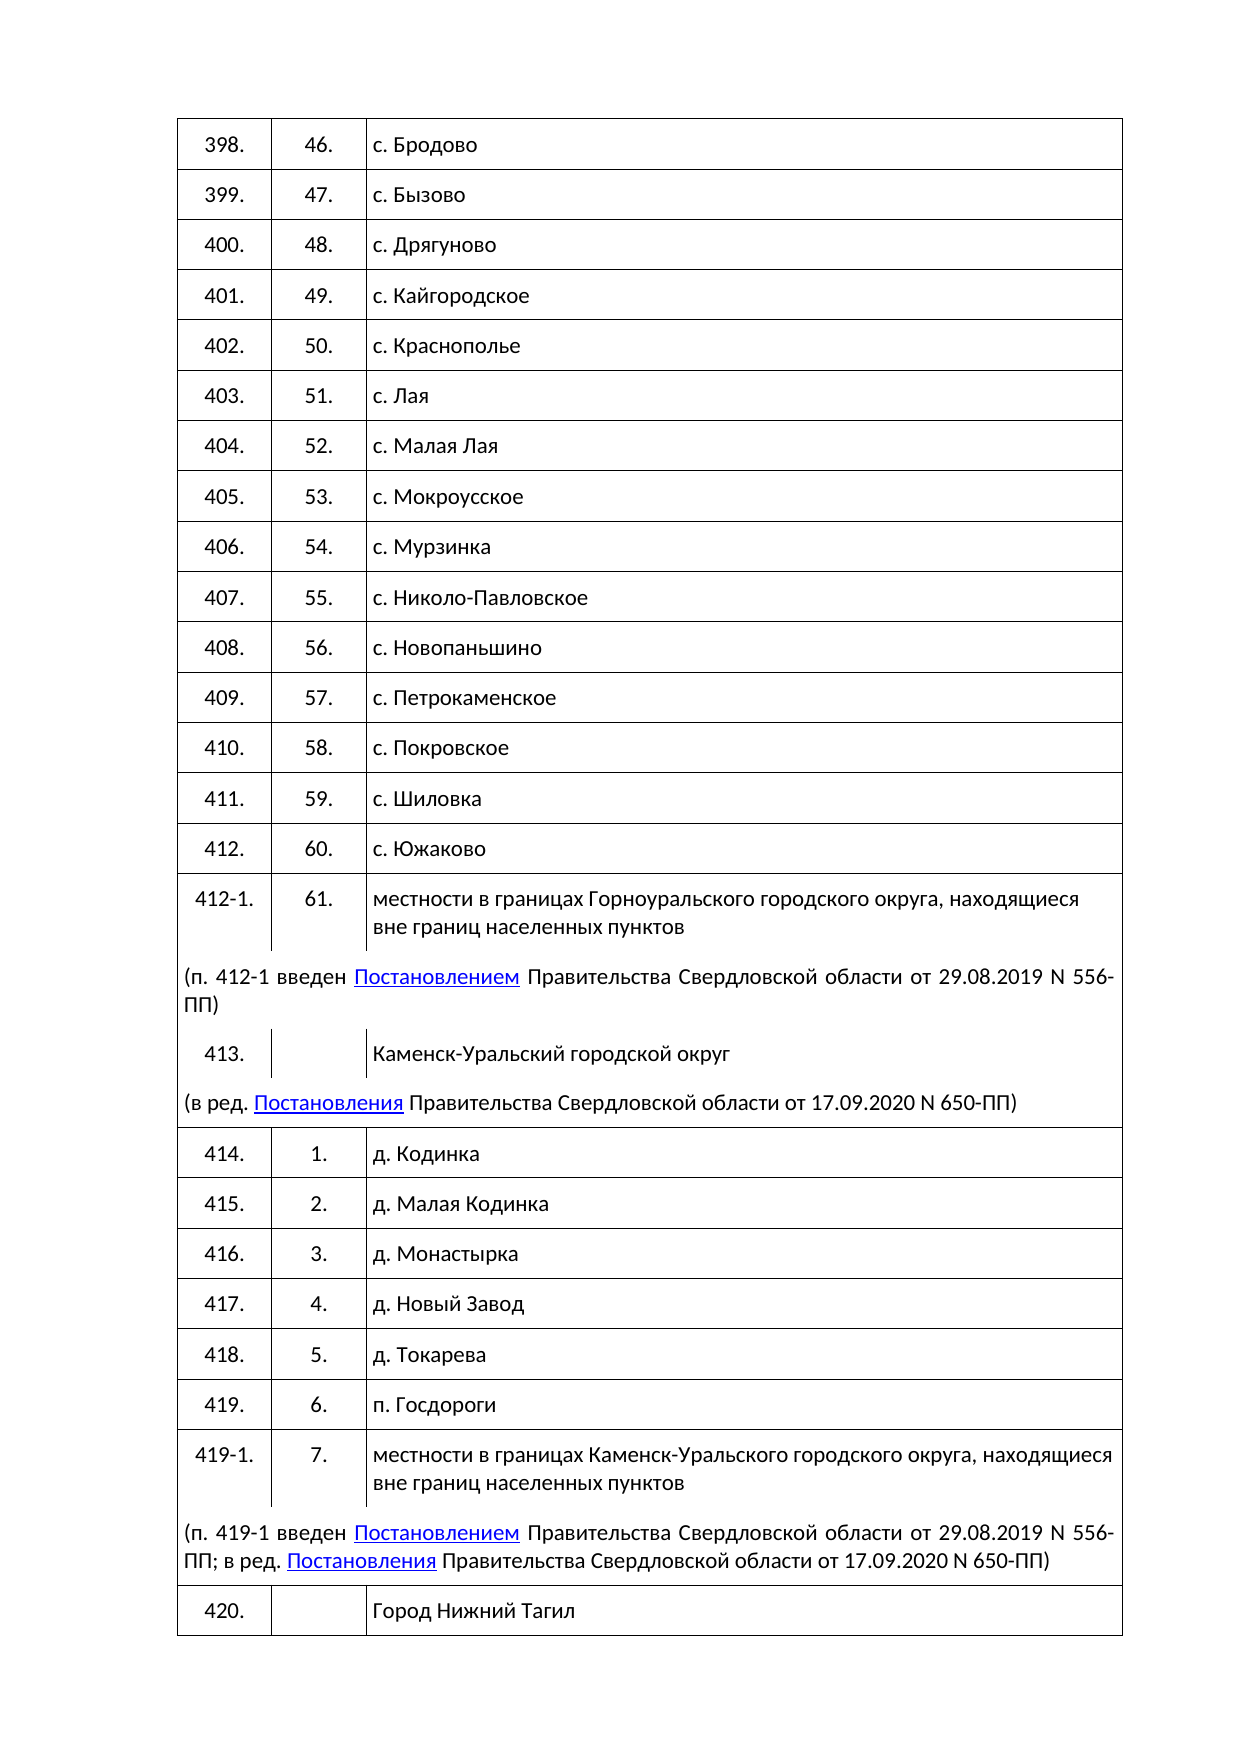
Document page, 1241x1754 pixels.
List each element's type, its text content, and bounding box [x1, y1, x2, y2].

table_cell с. Новопаньшино [367, 622, 1122, 672]
table_cell 58. [272, 723, 366, 772]
table_cell 408. [178, 622, 271, 672]
table_cell с. Малая Лая [367, 421, 1122, 470]
table_cell 416. [178, 1229, 271, 1278]
table_cell 412. [178, 824, 271, 873]
table_cell д. Кодинка [367, 1128, 1122, 1177]
table_cell с. Краснополье [367, 320, 1122, 370]
table_cell 399. [178, 170, 271, 219]
table_cell с. Мокроусское [367, 471, 1122, 521]
table_cell 409. [178, 673, 271, 722]
table_cell с. Бродово [367, 119, 1122, 168]
table_cell д. Монастырка [367, 1229, 1122, 1278]
table_cell 51. [272, 371, 366, 420]
table_cell 3. [272, 1229, 366, 1278]
table_cell (п. 412-1 введен Постановлением Правительства Свердловской области от 29.08.2019 N 556-ПП) [178, 951, 1122, 1028]
table_cell 398. [178, 119, 271, 168]
table_cell 406. [178, 522, 271, 571]
table_cell с. Шиловка [367, 773, 1122, 822]
table_cell 48. [272, 220, 366, 269]
table_cell 49. [272, 270, 366, 319]
table_cell с. Южаково [367, 824, 1122, 873]
table_cell 419-1. [178, 1430, 271, 1507]
table_cell Каменск-Уральский городской округ [367, 1029, 1122, 1078]
table_cell 2. [272, 1178, 366, 1228]
table_cell 1. [272, 1128, 366, 1177]
table_cell с. Мурзинка [367, 522, 1122, 571]
table_cell 54. [272, 522, 366, 571]
table_cell п. Госдороги [367, 1380, 1122, 1429]
table_cell 57. [272, 673, 366, 722]
table_cell 60. [272, 824, 366, 873]
table_cell 4. [272, 1279, 366, 1328]
table_cell д. Малая Кодинка [367, 1178, 1122, 1228]
table_cell 7. [272, 1430, 366, 1507]
table_cell с. Бызово [367, 170, 1122, 219]
table_cell с. Лая [367, 371, 1122, 420]
table_cell (п. 419-1 введен Постановлением Правительства Свердловской области от 29.08.2019 N 556-ПП; в ред. Постановления Правительства Свердловской области от 17.09.2020 N 650-ПП) [178, 1507, 1122, 1584]
table_cell 413. [178, 1029, 271, 1078]
table_cell [272, 1029, 366, 1078]
table_cell 404. [178, 421, 271, 470]
table_cell 412-1. [178, 874, 271, 951]
table_cell 402. [178, 320, 271, 370]
table_cell 411. [178, 773, 271, 822]
table_cell с. Петрокаменское [367, 673, 1122, 722]
table_cell 419. [178, 1380, 271, 1429]
table_cell 59. [272, 773, 366, 822]
table_cell 47. [272, 170, 366, 219]
table_cell 55. [272, 572, 366, 621]
table_cell 405. [178, 471, 271, 521]
table_cell 5. [272, 1329, 366, 1378]
table_cell 410. [178, 723, 271, 772]
table_cell 417. [178, 1279, 271, 1328]
table_cell 6. [272, 1380, 366, 1429]
table_cell 400. [178, 220, 271, 269]
table_cell 420. [178, 1586, 271, 1635]
table_cell д. Токарева [367, 1329, 1122, 1378]
table_cell 414. [178, 1128, 271, 1177]
table_cell 61. [272, 874, 366, 951]
table_cell [272, 1586, 366, 1635]
table_cell 46. [272, 119, 366, 168]
table_cell 407. [178, 572, 271, 621]
table_cell 56. [272, 622, 366, 672]
table_cell 415. [178, 1178, 271, 1228]
table_cell с. Николо-Павловское [367, 572, 1122, 621]
table_cell с. Покровское [367, 723, 1122, 772]
table_cell 403. [178, 371, 271, 420]
table_cell 52. [272, 421, 366, 470]
table_cell д. Новый Завод [367, 1279, 1122, 1328]
table_cell Город Нижний Тагил [367, 1586, 1122, 1635]
table_cell (в ред. Постановления Правительства Свердловской области от 17.09.2020 N 650-ПП) [178, 1078, 1122, 1127]
table_cell местности в границах Каменск-Уральского городского округа, находящиеся вне границ населенных пунктов [367, 1430, 1122, 1507]
table_cell 418. [178, 1329, 271, 1378]
table_cell 401. [178, 270, 271, 319]
table_cell с. Кайгородское [367, 270, 1122, 319]
table_cell 50. [272, 320, 366, 370]
table_cell 53. [272, 471, 366, 521]
table_cell с. Дрягуново [367, 220, 1122, 269]
table_cell местности в границах Горноуральского городского округа, находящиеся вне границ населенных пунктов [367, 874, 1122, 951]
